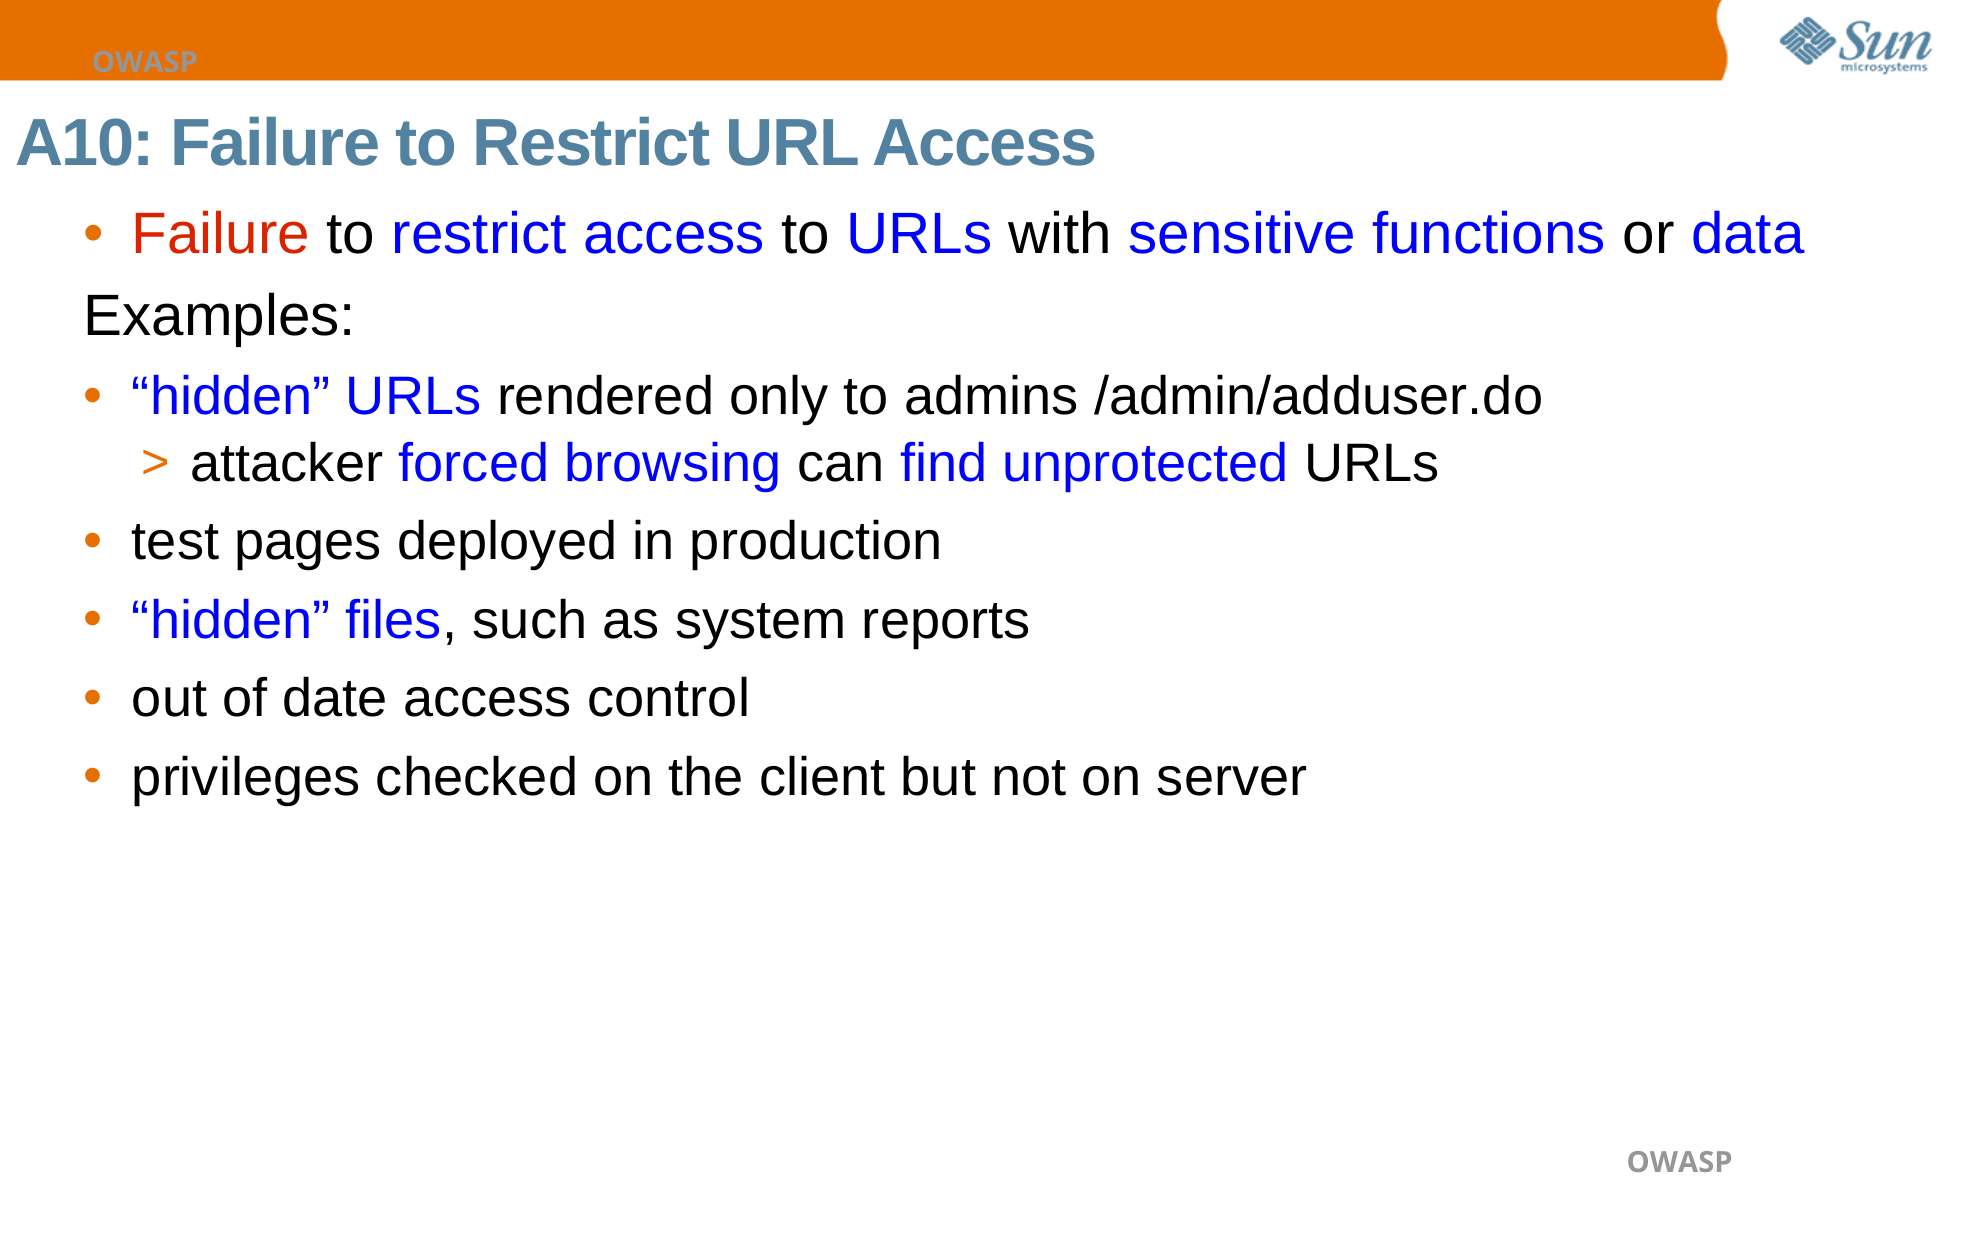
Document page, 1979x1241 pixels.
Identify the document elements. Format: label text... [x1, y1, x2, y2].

list Failure to restrict access to URLs with sensitive functions or data Examples: “hidden” URLs rendered only to admins /admin/adduser.do attacker forced browsing can find unprotected URLs test pages deployed in production “hidden” files, such as system reports out of date access control privileges checked on the client but not on server [49, 201, 1880, 1241]
title A10: Failure to Restrict URL Access [0, 73, 1979, 217]
picture [0, 0, 1979, 73]
